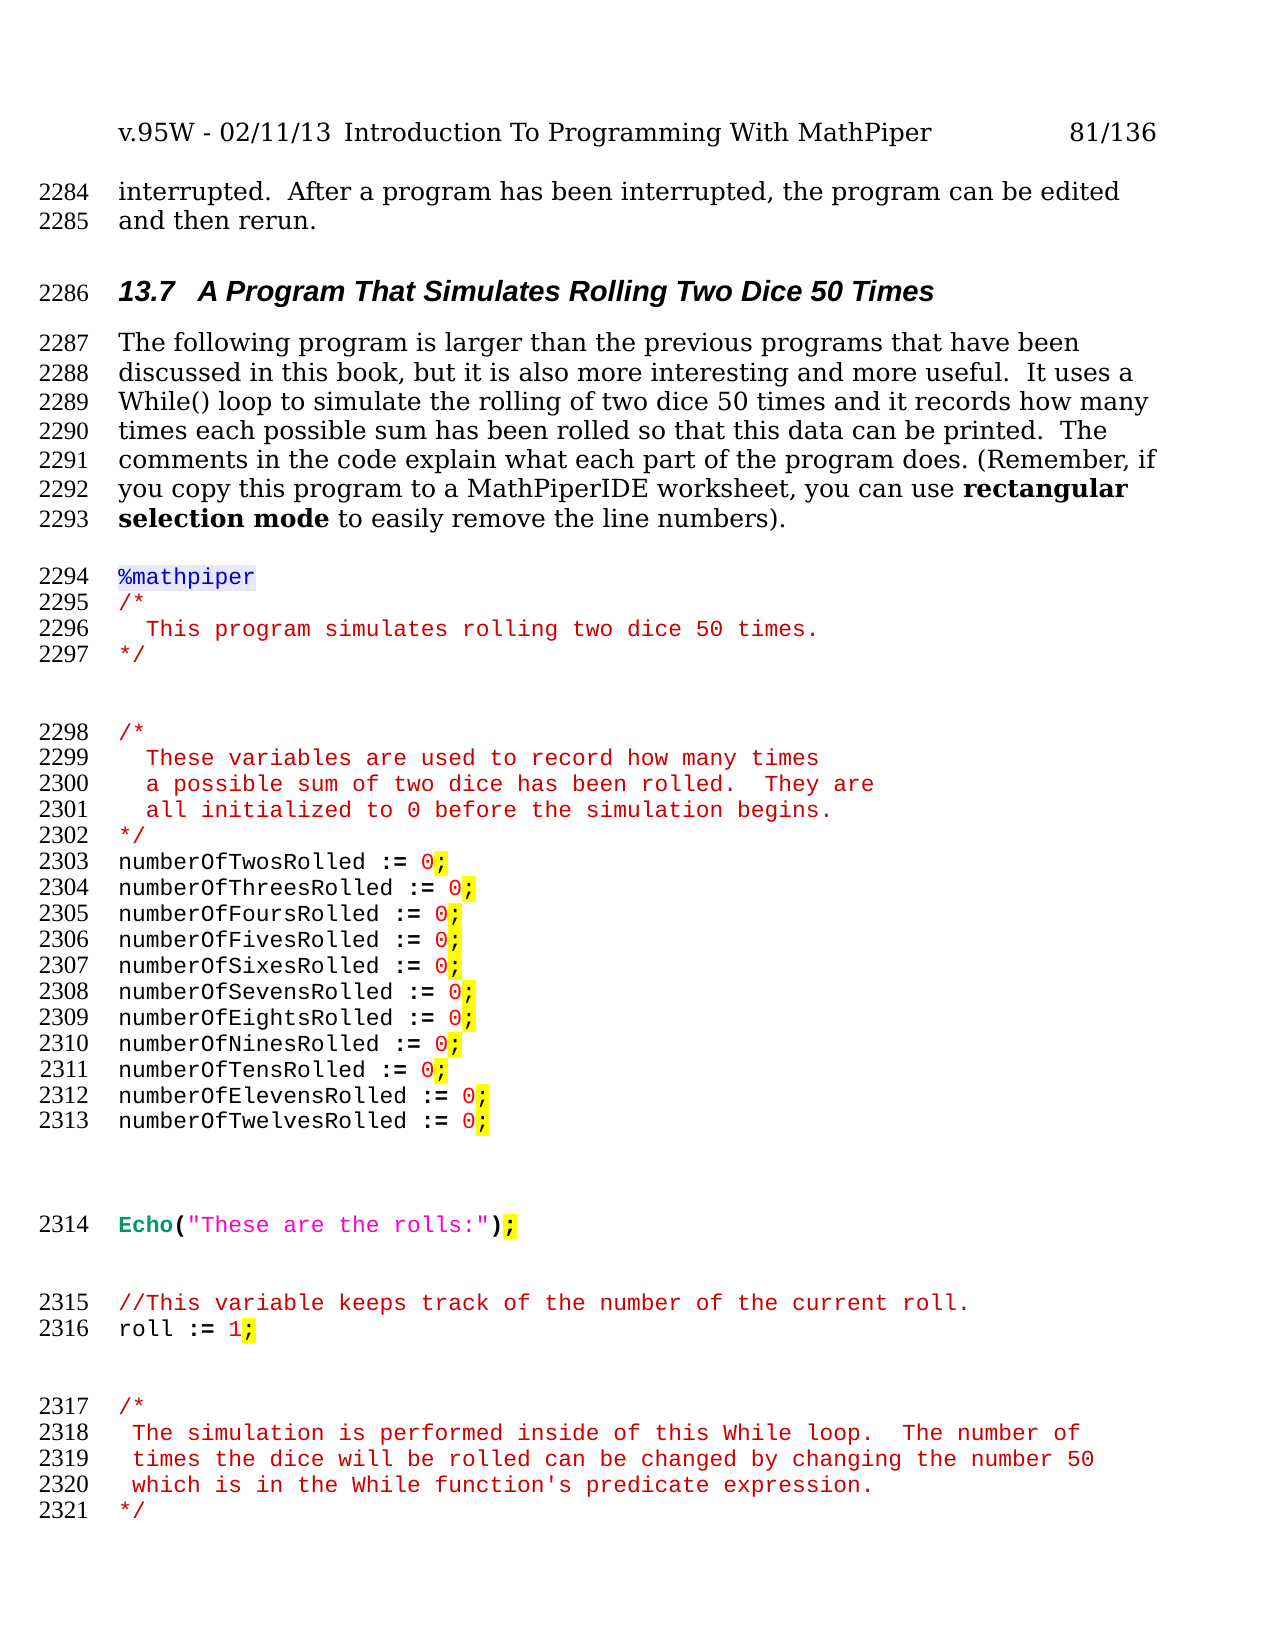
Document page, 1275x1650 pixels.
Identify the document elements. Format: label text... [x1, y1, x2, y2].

text a possible sum of two dice has been rolled. They are [118, 773, 1157, 799]
text The following program is larger than the previous programs that have been discussed in this book, but it is also more interesting and more useful. It uses a While() loop to simulate the rolling of two dice 50 times and it records how many times each possible sum has been rolled so that this data can be printed. The comments in the code explain what each part of the program does. (Remember, if you copy this program to a MathPiperIDE worksheet, you can use rectangular selection mode to easily remove the line numbers). [118, 329, 1157, 533]
text numberOfEightsRolled := 0; [118, 1006, 1157, 1032]
text all initialized to 0 before the simulation begins. [118, 799, 1157, 824]
text This program simulates rolling two dice 50 times. [118, 617, 1157, 643]
text numberOfTwelvesRolled := 0; [118, 1110, 1157, 1136]
text numberOfElevensRolled := 0; [118, 1084, 1157, 1110]
text */ [118, 824, 1157, 851]
text interrupted. After a program has been interrupted, the program can be edited and then rerun. [118, 177, 1157, 235]
text %mathpiper [118, 565, 1157, 591]
text numberOfTensRolled := 0; [118, 1058, 1157, 1084]
text numberOfNinesRolled := 0; [118, 1032, 1157, 1058]
text numberOfSixesRolled := 0; [118, 954, 1157, 980]
text numberOfFoursRolled := 0; [118, 902, 1157, 928]
text */ [118, 1499, 1157, 1525]
text roll := 1; [118, 1317, 1157, 1343]
text /* [118, 1395, 1157, 1421]
subtitle A Program That Simulates Rolling Two Dice 50 Times [118, 274, 1157, 308]
text numberOfTwosRolled := 0; [118, 851, 1157, 876]
text numberOfSevensRolled := 0; [118, 980, 1157, 1006]
text Echo("These are the rolls:"); [118, 1214, 1157, 1239]
text These variables are used to record how many times [118, 747, 1157, 773]
text The simulation is performed inside of this While loop. The number of [118, 1421, 1157, 1447]
text which is in the While function's predicate expression. [118, 1473, 1157, 1499]
text //This variable keeps track of the number of the current roll. [118, 1291, 1157, 1317]
text /* [118, 721, 1157, 747]
text times the dice will be rolled can be changed by changing the number 50 [118, 1447, 1157, 1473]
text numberOfFivesRolled := 0; [118, 928, 1157, 954]
text /* [118, 591, 1157, 617]
text numberOfThreesRolled := 0; [118, 876, 1157, 902]
text */ [118, 643, 1157, 669]
